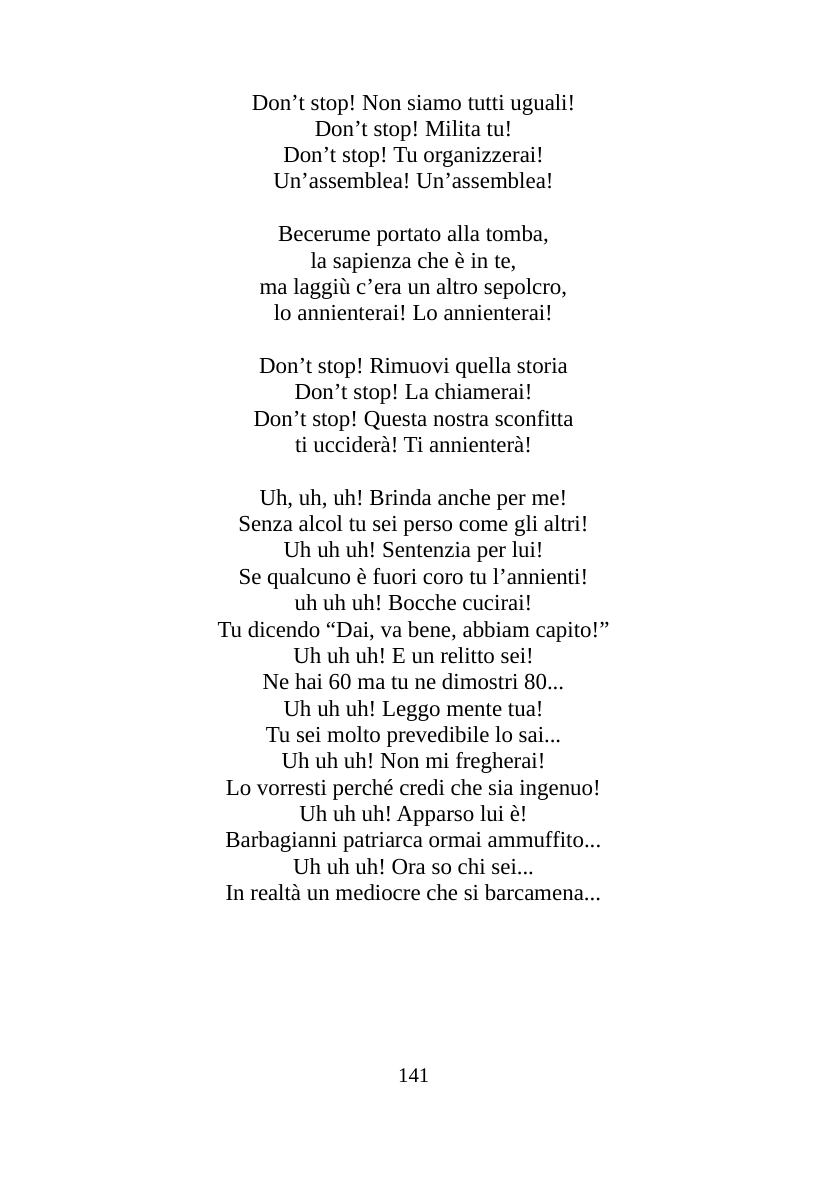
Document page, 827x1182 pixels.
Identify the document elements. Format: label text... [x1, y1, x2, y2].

text lo annienterai! Lo annienterai! [88, 299, 738, 326]
text Uh uh uh! Leggo mente tua! [88, 695, 738, 721]
text Uh uh uh! Non mi fregherai! [88, 747, 738, 774]
text In realtà un mediocre che si barcamena... [88, 879, 738, 906]
text Uh, uh, uh! Brinda anche per me! [88, 484, 738, 510]
text Uh uh uh! Apparso lui è! [88, 800, 738, 826]
text la sapienza che è in te, [88, 247, 738, 273]
text uh uh uh! Bocche cucirai! [88, 589, 738, 616]
text Don’t stop! La chiamerai! [88, 378, 738, 405]
text ma laggiù c’era un altro sepolcro, [88, 273, 738, 299]
text ti ucciderà! Ti annienterà! [88, 431, 738, 457]
text Barbagianni patriarca ormai ammuffito... [88, 826, 738, 853]
text Senza alcol tu sei perso come gli altri! [88, 510, 738, 537]
text Don’t stop! Milita tu! [88, 115, 738, 141]
text Ne hai 60 ma tu ne dimostri 80... [88, 668, 738, 695]
text Uh uh uh! Ora so chi sei... [88, 853, 738, 879]
text Don’t stop! Questa nostra sconfitta [88, 405, 738, 431]
text Don’t stop! Rimuovi quella storia [88, 352, 738, 378]
text Lo vorresti perché credi che sia ingenuo! [88, 774, 738, 800]
text Becerume portato alla tomba, [88, 220, 738, 247]
text Don’t stop! Tu organizzerai! [88, 141, 738, 168]
text Tu dicendo “Dai, va bene, abbiam capito!” [88, 616, 738, 642]
text Tu sei molto prevedibile lo sai... [88, 721, 738, 747]
text Se qualcuno è fuori coro tu l’annienti! [88, 563, 738, 589]
text Don’t stop! Non siamo tutti uguali! [88, 88, 738, 115]
text Uh uh uh! Sentenzia per lui! [88, 537, 738, 563]
text Un’assemblea! Un’assemblea! [88, 168, 738, 194]
text Uh uh uh! E un relitto sei! [88, 642, 738, 668]
